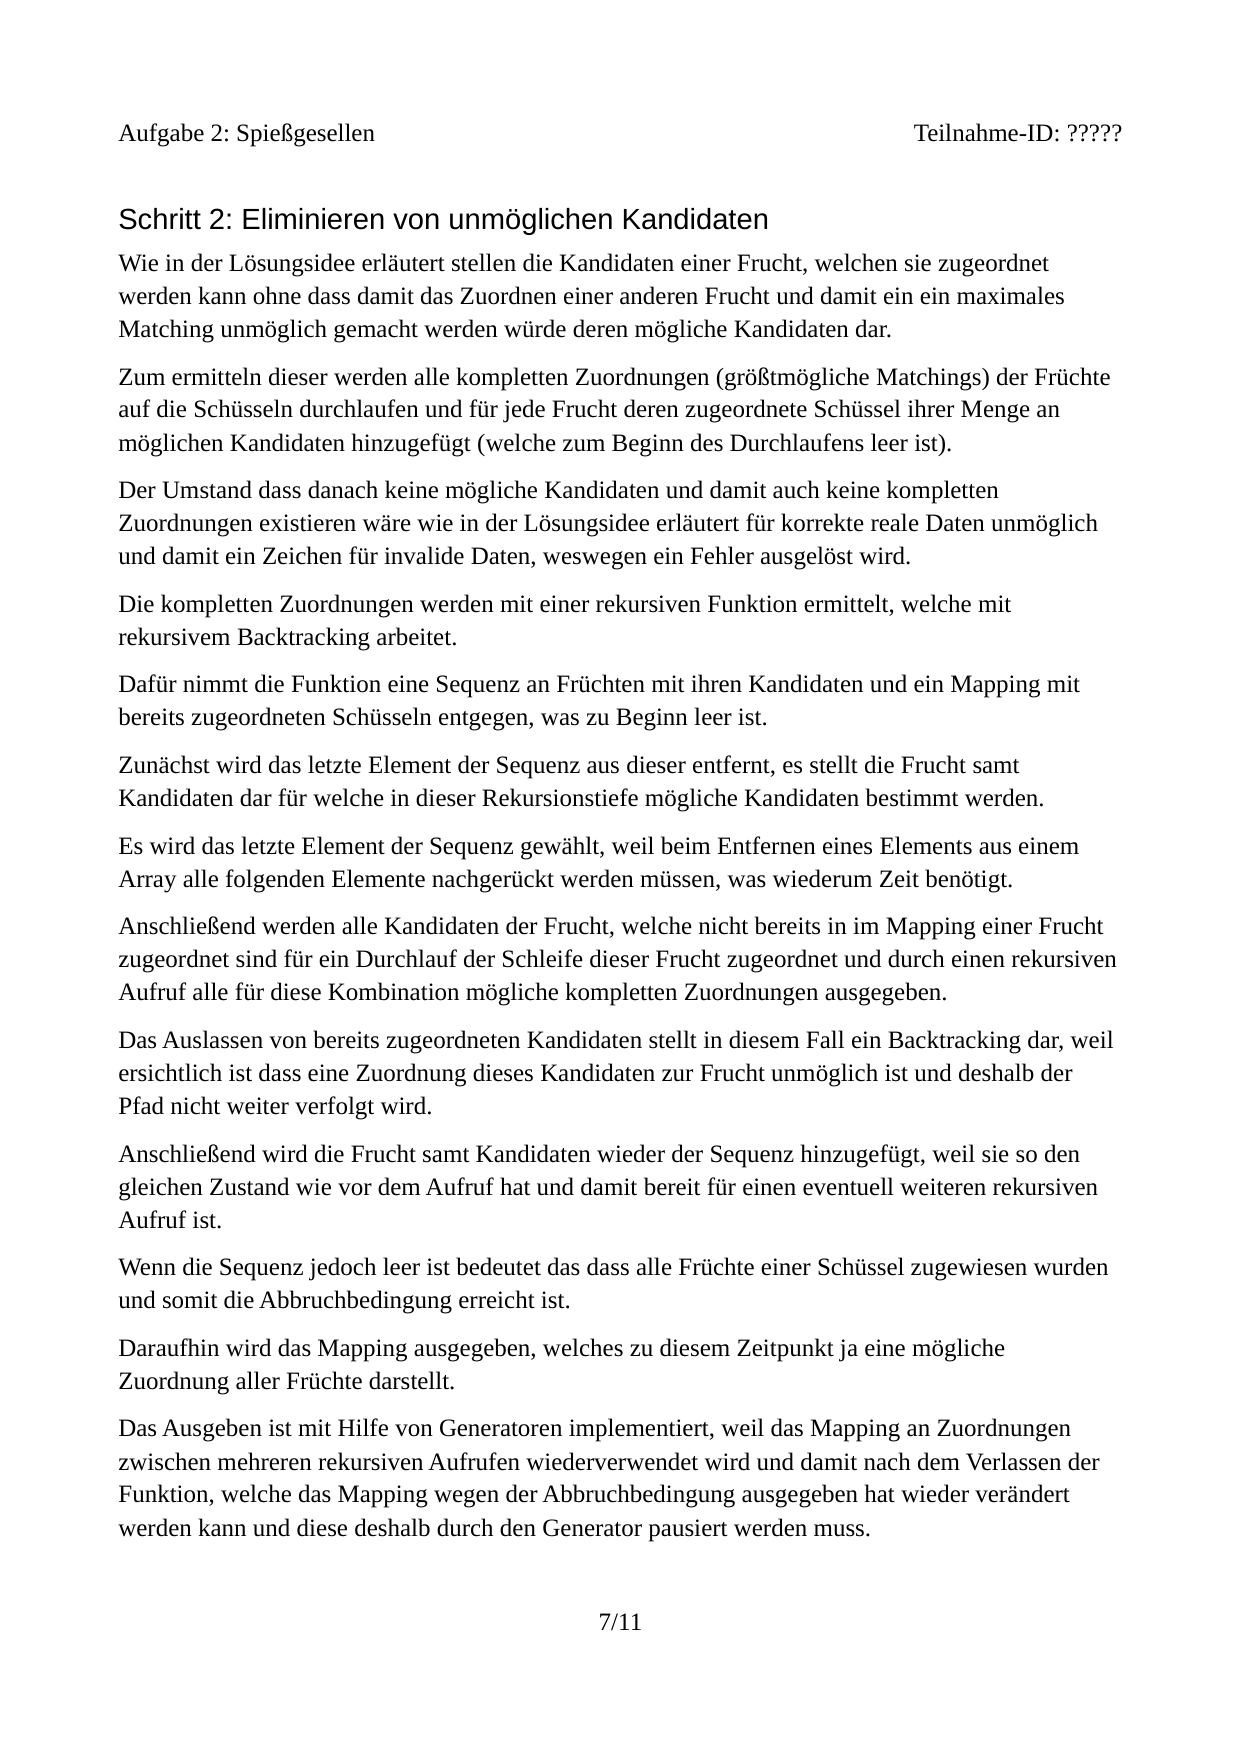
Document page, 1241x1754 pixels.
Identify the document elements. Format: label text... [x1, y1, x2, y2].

text Dafür nimmt die Funktion eine Sequenz an Früchten mit ihren Kandidaten und ein Mapping mit bereits zugeordneten Schüsseln entgegen, was zu Beginn leer ist. [118, 669, 1122, 731]
text Der Umstand dass danach keine mögliche Kandidaten und damit auch keine kompletten Zuordnungen existieren wäre wie in der Lösungsidee erläutert für korrekte reale Daten unmöglich und damit ein Zeichen für invalide Daten, weswegen ein Fehler ausgelöst wird. [118, 475, 1122, 570]
text Das Ausgeben ist mit Hilfe von Generatoren implementiert, weil das Mapping an Zuordnungen zwischen mehreren rekursiven Aufrufen wiederverwendet wird und damit nach dem Verlassen der Funktion, welche das Mapping wegen der Abbruchbedingung ausgegeben hat wieder verändert werden kann und diese deshalb durch den Generator pausiert werden muss. [118, 1413, 1122, 1541]
text Daraufhin wird das Mapping ausgegeben, welches zu diesem Zeitpunkt ja eine mögliche Zuordnung aller Früchte darstellt. [118, 1333, 1122, 1395]
text Das Auslassen von bereits zugeordneten Kandidaten stellt in diesem Fall ein Backtracking dar, weil ersichtlich ist dass eine Zuordnung dieses Kandidaten zur Frucht unmöglich ist und deshalb der Pfad nicht weiter verfolgt wird. [118, 1025, 1122, 1120]
subtitle Schritt 2: Eliminieren von unmöglichen Kandidaten [118, 202, 1122, 235]
text Anschließend wird die Frucht samt Kandidaten wieder der Sequenz hinzugefügt, weil sie so den gleichen Zustand wie vor dem Aufruf hat und damit bereit für einen eventuell weiteren rekursiven Aufruf ist. [118, 1139, 1122, 1233]
text Die kompletten Zuordnungen werden mit einer rekursiven Funktion ermittelt, welche mit rekursivem Backtracking arbeitet. [118, 589, 1122, 651]
text Zunächst wird das letzte Element der Sequenz aus dieser entfernt, es stellt die Frucht samt Kandidaten dar für welche in dieser Rekursionstiefe mögliche Kandidaten bestimmt werden. [118, 750, 1122, 812]
text Anschließend werden alle Kandidaten der Frucht, welche nicht bereits in im Mapping einer Frucht zugeordnet sind für ein Durchlauf der Schleife dieser Frucht zugeordnet und durch einen rekursiven Aufruf alle für diese Kombination mögliche kompletten Zuordnungen ausgegeben. [118, 911, 1122, 1006]
text Wie in der Lösungsidee erläutert stellen die Kandidaten einer Frucht, welchen sie zugeordnet werden kann ohne dass damit das Zuordnen einer anderen Frucht und damit ein ein maximales Matching unmöglich gemacht werden würde deren mögliche Kandidaten dar. [118, 248, 1122, 343]
text Wenn die Sequenz jedoch leer ist bedeutet das dass alle Früchte einer Schüssel zugewiesen wurden und somit die Abbruchbedingung erreicht ist. [118, 1252, 1122, 1314]
text Zum ermitteln dieser werden alle kompletten Zuordnungen (größtmögliche Matchings) der Früchte auf die Schüsseln durchlaufen und für jede Frucht deren zugeordnete Schüssel ihrer Menge an möglichen Kandidaten hinzugefügt (welche zum Beginn des Durchlaufens leer ist). [118, 362, 1122, 456]
text Es wird das letzte Element der Sequenz gewählt, weil beim Entfernen eines Elements aus einem Array alle folgenden Elemente nachgerückt werden müssen, was wiederum Zeit benötigt. [118, 831, 1122, 892]
